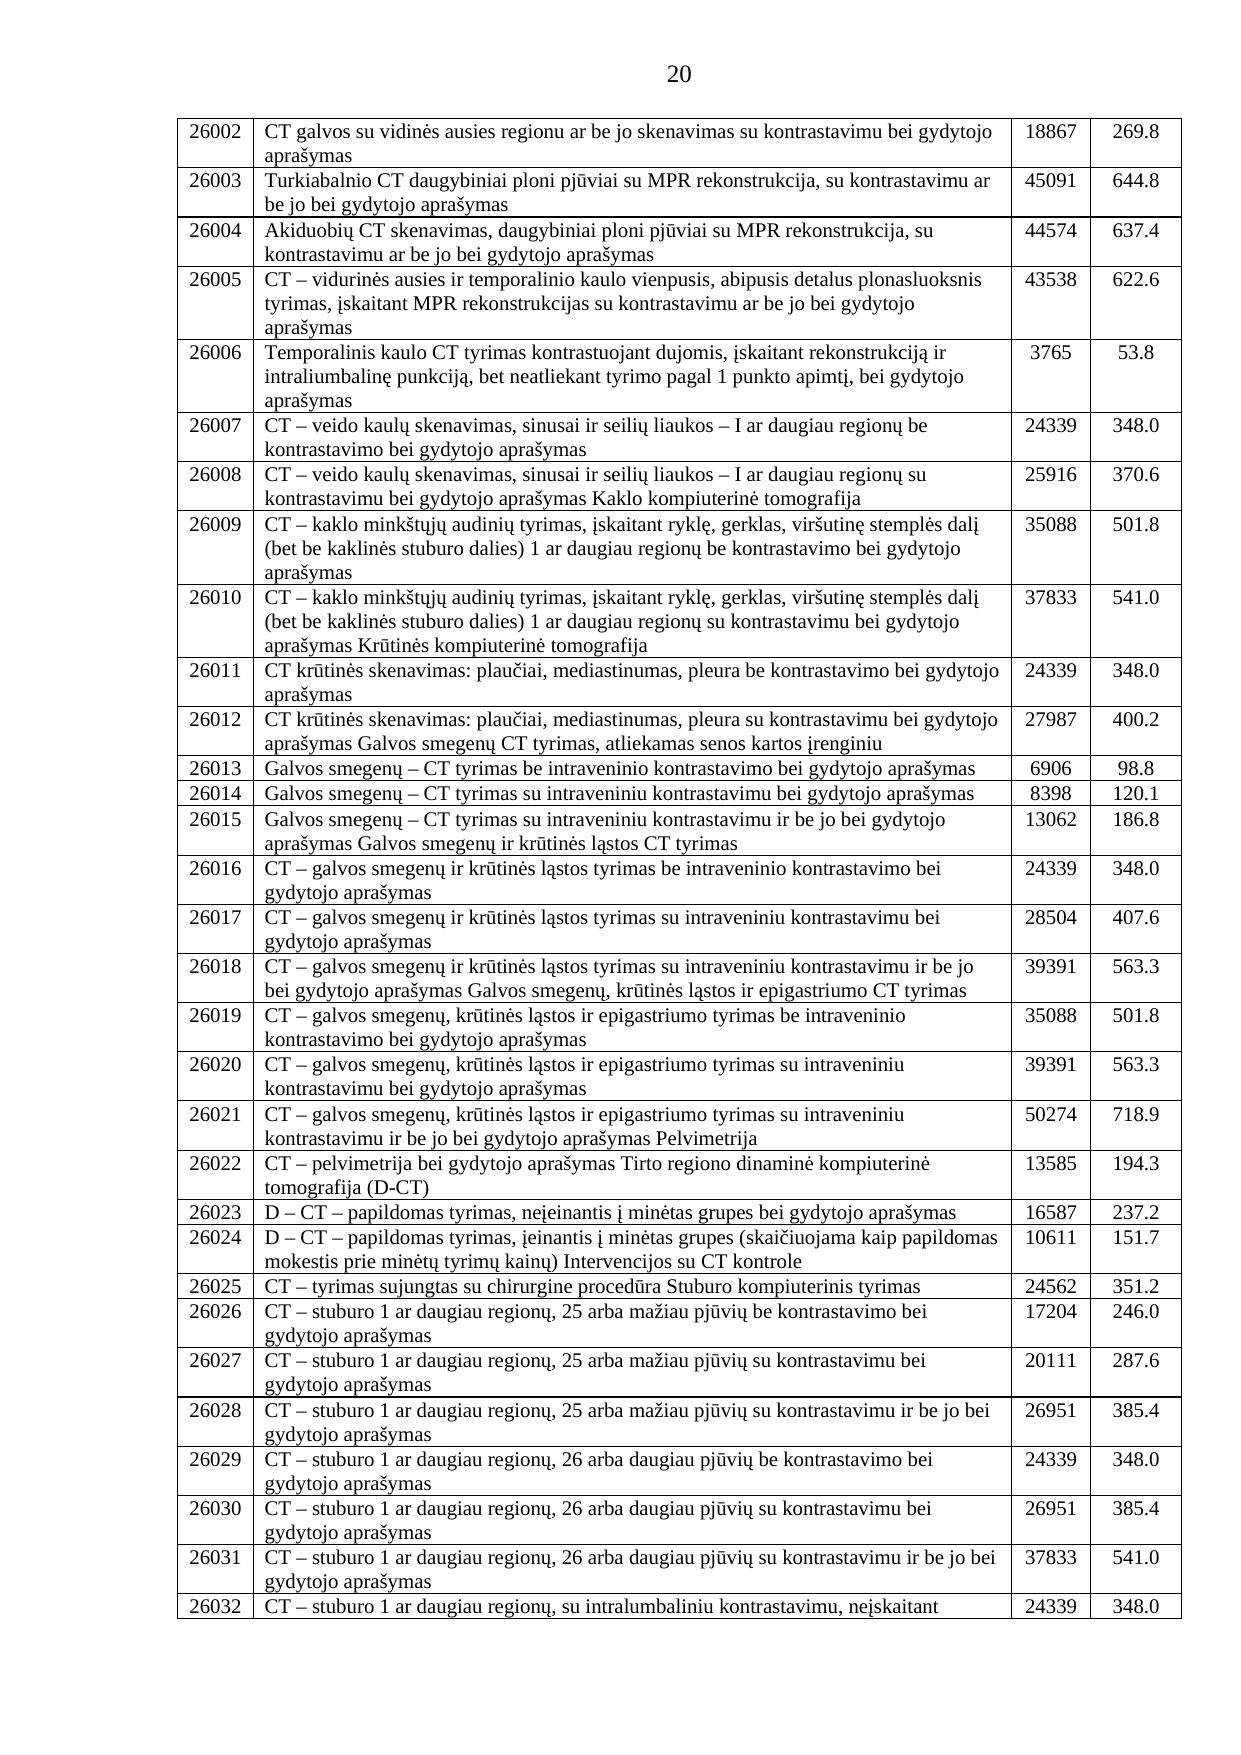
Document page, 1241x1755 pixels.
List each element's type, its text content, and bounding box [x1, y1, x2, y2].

table_cell 35088 [1012, 511, 1090, 584]
table_cell 17204 [1012, 1299, 1090, 1347]
table_cell 26007 [178, 413, 253, 461]
table_cell 644.8 [1091, 168, 1181, 216]
table_cell 237.2 [1091, 1200, 1181, 1224]
table_cell 26022 [178, 1151, 253, 1199]
table_cell 26010 [178, 585, 253, 657]
table_cell 26026 [178, 1299, 253, 1347]
table_cell 13585 [1012, 1151, 1090, 1199]
table_cell 8398 [1012, 781, 1090, 805]
table_cell 24339 [1012, 1447, 1090, 1495]
table_cell 98.8 [1091, 756, 1181, 780]
table_cell 351.2 [1091, 1274, 1181, 1298]
table_cell 348.0 [1091, 413, 1181, 461]
table_cell 26008 [178, 462, 253, 510]
table_cell CT – pelvimetrija bei gydytojo aprašymas Tirto regiono dinaminė kompiuterinė tomografija (D-CT) [254, 1151, 1011, 1199]
table_cell 26027 [178, 1348, 253, 1396]
table_cell CT – stuburo 1 ar daugiau regionų, su intralumbaliniu kontrastavimu, neįskaitant [254, 1594, 1011, 1618]
table_cell 6906 [1012, 756, 1090, 780]
table_cell CT – stuburo 1 ar daugiau regionų, 26 arba daugiau pjūvių su kontrastavimu ir be jo bei gydytojo aprašymas [254, 1545, 1011, 1593]
table_cell CT krūtinės skenavimas: plaučiai, mediastinumas, pleura su kontrastavimu bei gydytojo aprašymas Galvos smegenų CT tyrimas, atliekamas senos kartos įrenginiu [254, 707, 1011, 755]
table_cell 563.3 [1091, 954, 1181, 1002]
table_cell CT – galvos smegenų, krūtinės ląstos ir epigastriumo tyrimas be intraveninio kontrastavimo bei gydytojo aprašymas [254, 1003, 1011, 1051]
table_cell 501.8 [1091, 511, 1181, 584]
table_cell D – CT – papildomas tyrimas, neįeinantis į minėtas grupes bei gydytojo aprašymas [254, 1200, 1011, 1224]
table_cell 26021 [178, 1101, 253, 1149]
table_cell Galvos smegenų – CT tyrimas be intraveninio kontrastavimo bei gydytojo aprašymas [254, 756, 1011, 780]
table_cell CT – galvos smegenų, krūtinės ląstos ir epigastriumo tyrimas su intraveniniu kontrastavimu bei gydytojo aprašymas [254, 1052, 1011, 1100]
table_cell 13062 [1012, 806, 1090, 854]
table_cell 26031 [178, 1545, 253, 1593]
table_cell 28504 [1012, 905, 1090, 953]
table_cell 39391 [1012, 1052, 1090, 1100]
table_cell 385.4 [1091, 1496, 1181, 1544]
table_cell 24339 [1012, 658, 1090, 706]
table_cell 26028 [178, 1398, 253, 1446]
table_cell 37833 [1012, 1545, 1090, 1593]
table_cell 26002 [178, 119, 253, 167]
table_cell 39391 [1012, 954, 1090, 1002]
table_cell 50274 [1012, 1101, 1090, 1149]
table_cell D – CT – papildomas tyrimas, įeinantis į minėtas grupes (skaičiuojama kaip papildomas mokestis prie minėtų tyrimų kainų) Intervencijos su CT kontrole [254, 1225, 1011, 1273]
table_cell 348.0 [1091, 1447, 1181, 1495]
table_cell 186.8 [1091, 806, 1181, 854]
table_cell 287.6 [1091, 1348, 1181, 1396]
table_cell 24339 [1012, 856, 1090, 904]
table_cell 20111 [1012, 1348, 1090, 1396]
table_cell 151.7 [1091, 1225, 1181, 1273]
table_cell 10611 [1012, 1225, 1090, 1273]
table_cell 45091 [1012, 168, 1090, 216]
table_cell CT – veido kaulų skenavimas, sinusai ir seilių liaukos – I ar daugiau regionų su kontrastavimu bei gydytojo aprašymas Kaklo kompiuterinė tomografija [254, 462, 1011, 510]
table_cell CT – galvos smegenų ir krūtinės ląstos tyrimas be intraveninio kontrastavimo bei gydytojo aprašymas [254, 856, 1011, 904]
table_cell 53.8 [1091, 340, 1181, 412]
table_cell Galvos smegenų – CT tyrimas su intraveniniu kontrastavimu ir be jo bei gydytojo aprašymas Galvos smegenų ir krūtinės ląstos CT tyrimas [254, 806, 1011, 854]
table_cell CT – stuburo 1 ar daugiau regionų, 26 arba daugiau pjūvių be kontrastavimo bei gydytojo aprašymas [254, 1447, 1011, 1495]
table_cell CT – vidurinės ausies ir temporalinio kaulo vienpusis, abipusis detalus plonasluoksnis tyrimas, įskaitant MPR rekonstrukcijas su kontrastavimu ar be jo bei gydytojo aprašymas [254, 267, 1011, 339]
table_cell CT galvos su vidinės ausies regionu ar be jo skenavimas su kontrastavimu bei gydytojo aprašymas [254, 119, 1011, 167]
table_cell Galvos smegenų – CT tyrimas su intraveniniu kontrastavimu bei gydytojo aprašymas [254, 781, 1011, 805]
table_cell 26018 [178, 954, 253, 1002]
table_cell 120.1 [1091, 781, 1181, 805]
table_cell 37833 [1012, 585, 1090, 657]
table_cell 27987 [1012, 707, 1090, 755]
table_cell 35088 [1012, 1003, 1090, 1051]
table_cell 370.6 [1091, 462, 1181, 510]
table_cell 26029 [178, 1447, 253, 1495]
table_cell CT – tyrimas sujungtas su chirurgine procedūra Stuburo kompiuterinis tyrimas [254, 1274, 1011, 1298]
table_cell 348.0 [1091, 856, 1181, 904]
table_cell 43538 [1012, 267, 1090, 339]
table_cell CT – stuburo 1 ar daugiau regionų, 25 arba mažiau pjūvių be kontrastavimo bei gydytojo aprašymas [254, 1299, 1011, 1347]
table_cell 26015 [178, 806, 253, 854]
table_cell Temporalinis kaulo CT tyrimas kontrastuojant dujomis, įskaitant rekonstrukciją ir intraliumbalinę punkciją, bet neatliekant tyrimo pagal 1 punkto apimtį, bei gydytojo aprašymas [254, 340, 1011, 412]
table_cell Akiduobių CT skenavimas, daugybiniai ploni pjūviai su MPR rekonstrukcija, su kontrastavimu ar be jo bei gydytojo aprašymas [254, 218, 1011, 266]
table_cell 541.0 [1091, 585, 1181, 657]
table_cell 26012 [178, 707, 253, 755]
table_cell Turkiabalnio CT daugybiniai ploni pjūviai su MPR rekonstrukcija, su kontrastavimu ar be jo bei gydytojo aprašymas [254, 168, 1011, 216]
table_cell 637.4 [1091, 218, 1181, 266]
table_cell 24562 [1012, 1274, 1090, 1298]
table_cell 26004 [178, 218, 253, 266]
table_cell CT – stuburo 1 ar daugiau regionų, 25 arba mažiau pjūvių su kontrastavimu ir be jo bei gydytojo aprašymas [254, 1398, 1011, 1446]
table_cell 44574 [1012, 218, 1090, 266]
table_cell 194.3 [1091, 1151, 1181, 1199]
table_cell 541.0 [1091, 1545, 1181, 1593]
table_cell 348.0 [1091, 1594, 1181, 1618]
table_cell CT – stuburo 1 ar daugiau regionų, 25 arba mažiau pjūvių su kontrastavimu bei gydytojo aprašymas [254, 1348, 1011, 1396]
table_cell 26951 [1012, 1398, 1090, 1446]
table_cell 501.8 [1091, 1003, 1181, 1051]
table_cell 348.0 [1091, 658, 1181, 706]
table_cell 718.9 [1091, 1101, 1181, 1149]
table_cell 385.4 [1091, 1398, 1181, 1446]
table_cell 26030 [178, 1496, 253, 1544]
table_cell 26006 [178, 340, 253, 412]
table_cell 26024 [178, 1225, 253, 1273]
table_cell CT – galvos smegenų ir krūtinės ląstos tyrimas su intraveniniu kontrastavimu bei gydytojo aprašymas [254, 905, 1011, 953]
table_cell 26016 [178, 856, 253, 904]
table_cell 26003 [178, 168, 253, 216]
table_cell CT – kaklo minkštųjų audinių tyrimas, įskaitant ryklę, gerklas, viršutinę stemplės dalį (bet be kaklinės stuburo dalies) 1 ar daugiau regionų be kontrastavimo bei gydytojo aprašymas [254, 511, 1011, 584]
table_cell 25916 [1012, 462, 1090, 510]
table_cell CT – veido kaulų skenavimas, sinusai ir seilių liaukos – I ar daugiau regionų be kontrastavimo bei gydytojo aprašymas [254, 413, 1011, 461]
table_cell 26005 [178, 267, 253, 339]
table_cell CT krūtinės skenavimas: plaučiai, mediastinumas, pleura be kontrastavimo bei gydytojo aprašymas [254, 658, 1011, 706]
table_cell CT – stuburo 1 ar daugiau regionų, 26 arba daugiau pjūvių su kontrastavimu bei gydytojo aprašymas [254, 1496, 1011, 1544]
table_cell 26009 [178, 511, 253, 584]
table_cell 407.6 [1091, 905, 1181, 953]
table_cell 16587 [1012, 1200, 1090, 1224]
table_cell 563.3 [1091, 1052, 1181, 1100]
table_cell 26951 [1012, 1496, 1090, 1544]
table_cell 246.0 [1091, 1299, 1181, 1347]
table_cell 400.2 [1091, 707, 1181, 755]
table_cell 18867 [1012, 119, 1090, 167]
table_cell 26014 [178, 781, 253, 805]
table_cell 26032 [178, 1594, 253, 1618]
table_cell 26017 [178, 905, 253, 953]
table_cell 26011 [178, 658, 253, 706]
table_cell 26013 [178, 756, 253, 780]
table_cell CT – galvos smegenų ir krūtinės ląstos tyrimas su intraveniniu kontrastavimu ir be jo bei gydytojo aprašymas Galvos smegenų, krūtinės ląstos ir epigastriumo CT tyrimas [254, 954, 1011, 1002]
table_cell 24339 [1012, 413, 1090, 461]
table_cell 26020 [178, 1052, 253, 1100]
table_cell 269.8 [1091, 119, 1181, 167]
table_cell 26023 [178, 1200, 253, 1224]
table_cell 26025 [178, 1274, 253, 1298]
table_cell 24339 [1012, 1594, 1090, 1618]
table_cell 622.6 [1091, 267, 1181, 339]
table_cell CT – kaklo minkštųjų audinių tyrimas, įskaitant ryklę, gerklas, viršutinę stemplės dalį (bet be kaklinės stuburo dalies) 1 ar daugiau regionų su kontrastavimu bei gydytojo aprašymas Krūtinės kompiuterinė tomografija [254, 585, 1011, 657]
table_cell 3765 [1012, 340, 1090, 412]
table_cell 26019 [178, 1003, 253, 1051]
table_cell CT – galvos smegenų, krūtinės ląstos ir epigastriumo tyrimas su intraveniniu kontrastavimu ir be jo bei gydytojo aprašymas Pelvimetrija [254, 1101, 1011, 1149]
